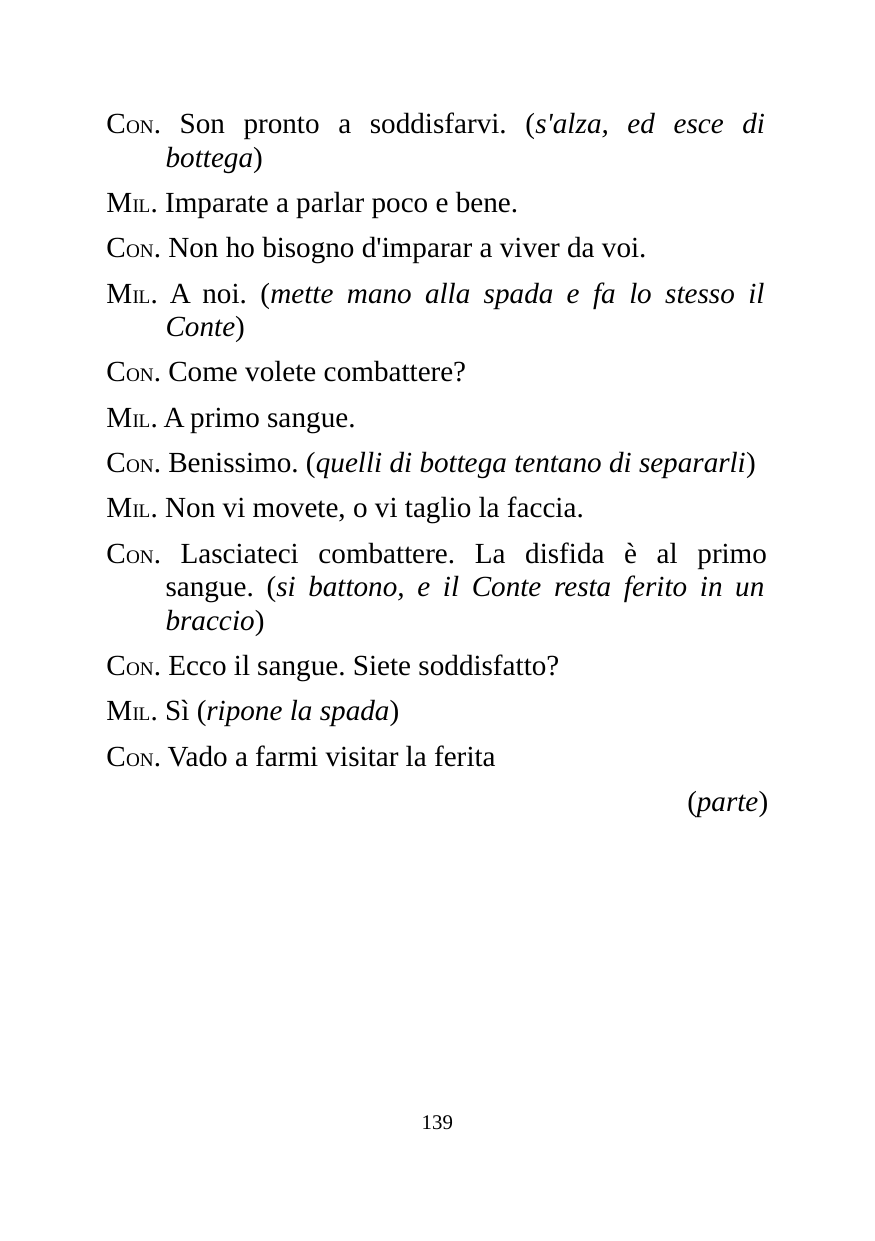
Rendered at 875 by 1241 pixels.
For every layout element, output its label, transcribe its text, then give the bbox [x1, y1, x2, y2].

text Con. Son pronto a soddisfarvi. (s'alza, ed esce di bottega) [106, 106, 768, 173]
text Con. Lasciateci combattere. La disfida è al primo sangue. (si battono, e il Conte resta ferito in un braccio) [106, 536, 768, 636]
text Con. Benissimo. (quelli di bottega tentano di separarli) [106, 445, 768, 479]
text Con. Vado a farmi visitar la ferita [106, 739, 768, 772]
text Con. Come volete combattere? [106, 354, 768, 388]
text Mil. Sì (ripone la spada) [106, 693, 768, 727]
text Mil. A primo sangue. [106, 400, 768, 433]
text (parte) [106, 784, 768, 818]
text Mil. Imparate a parlar poco e bene. [106, 185, 768, 219]
text Con. Non ho bisogno d'imparar a viver da voi. [106, 230, 768, 264]
text Mil. A noi. (mette mano alla spada e fa lo stesso il Conte) [106, 276, 768, 343]
text Mil. Non vi movete, o vi taglio la faccia. [106, 491, 768, 524]
text Con. Ecco il sangue. Siete soddisfatto? [106, 648, 768, 682]
